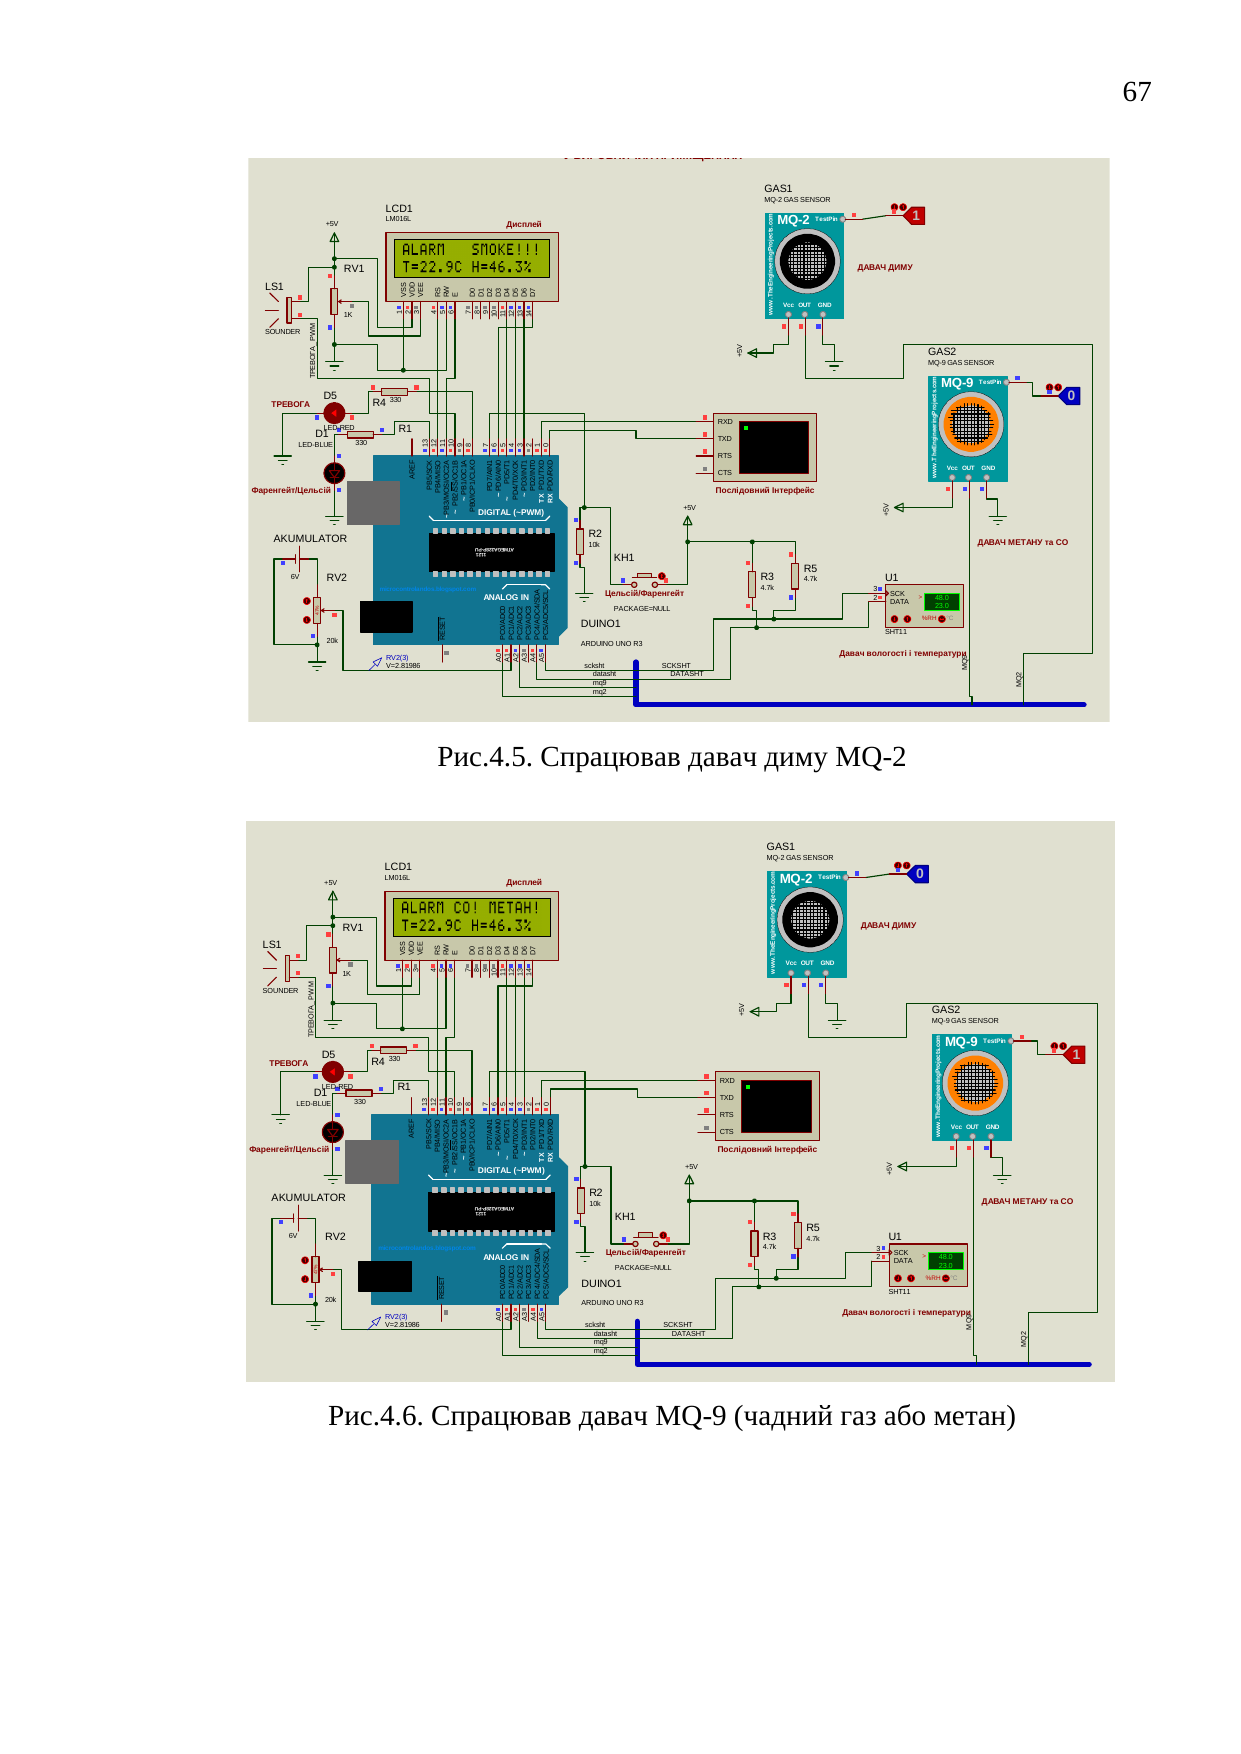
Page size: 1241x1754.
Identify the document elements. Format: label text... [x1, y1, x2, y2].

text Рис.4.5. Спрацював давач диму MQ-2 [192, 141, 1152, 772]
text Рис.4.6. Спрацював давач MQ-9 (чадний газ або метан) [192, 814, 1152, 1432]
